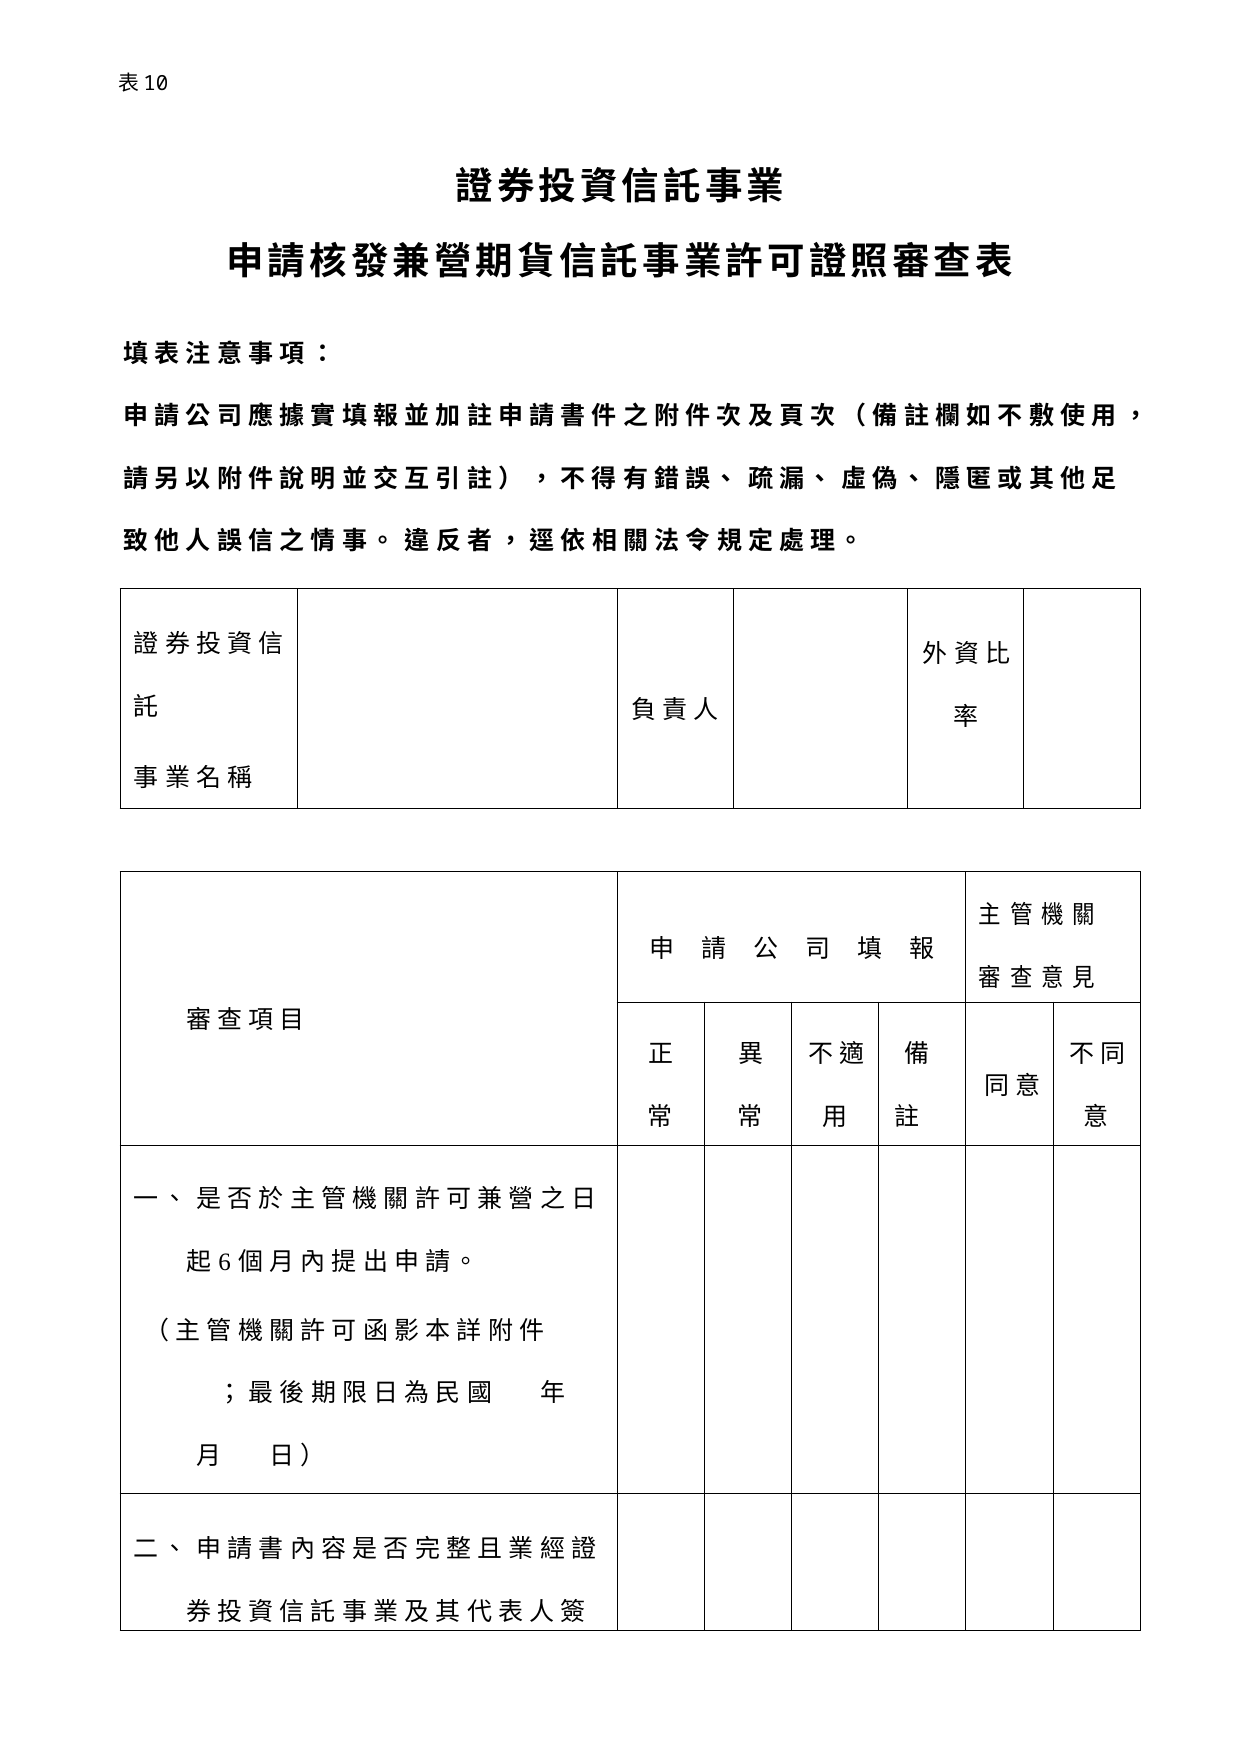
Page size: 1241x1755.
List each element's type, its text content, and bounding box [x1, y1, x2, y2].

table_cell 不適用 [792, 1003, 878, 1145]
table_header [1024, 589, 1140, 808]
table_header 申 請 公 司 填 報 [618, 872, 965, 1002]
table_header 證券投資信託 事業名稱 [121, 589, 297, 808]
table_header 主管機關 審查意見 [966, 872, 1140, 1002]
text 填表注意事項： [120, 309, 1120, 372]
table_cell [879, 1146, 965, 1493]
table_cell 正 常 [618, 1003, 704, 1145]
text 申請公司應據實填報並加註申請書件之附件次及頁次（備註欄如不敷使用，請另以附件說明並交互引註），不得有錯誤、疏漏、虛偽、隱匿或其他足致他人誤信之情事。違反者，逕依相關法令規定處理。 [120, 372, 1120, 559]
table_cell [705, 1146, 791, 1493]
table_cell 同意 [966, 1003, 1053, 1145]
table_cell 備 註 [879, 1003, 965, 1145]
table_cell 一、是否於主管機關許可兼營之日起6個月內提出申請。 （主管機關許可函影本詳附件 ；最後期限日為民國 年 月 日） [121, 1146, 617, 1493]
table_header [298, 589, 617, 808]
table_cell [1054, 1494, 1140, 1630]
text 證券投資信託事業 [120, 142, 1120, 204]
text 申請核發兼營期貨信託事業許可證照審查表 [120, 217, 1120, 279]
table_cell [618, 1494, 704, 1630]
table_cell [966, 1146, 1053, 1493]
table_header 審查項目 [121, 872, 617, 1145]
table_cell [1054, 1146, 1140, 1493]
table_cell 不同意 [1054, 1003, 1140, 1145]
table_cell [966, 1494, 1053, 1630]
table_cell [618, 1146, 704, 1493]
table_cell [879, 1494, 965, 1630]
table_cell 異 常 [705, 1003, 791, 1145]
table_cell [792, 1494, 878, 1630]
table_header 負責人 [618, 589, 733, 808]
table_header [734, 589, 907, 808]
table_header 外資比率 [908, 589, 1023, 808]
table_cell 二、申請書內容是否完整且業經證券投資信託事業及其代表人簽 [121, 1494, 617, 1630]
table_cell [705, 1494, 791, 1630]
table_cell [792, 1146, 878, 1493]
